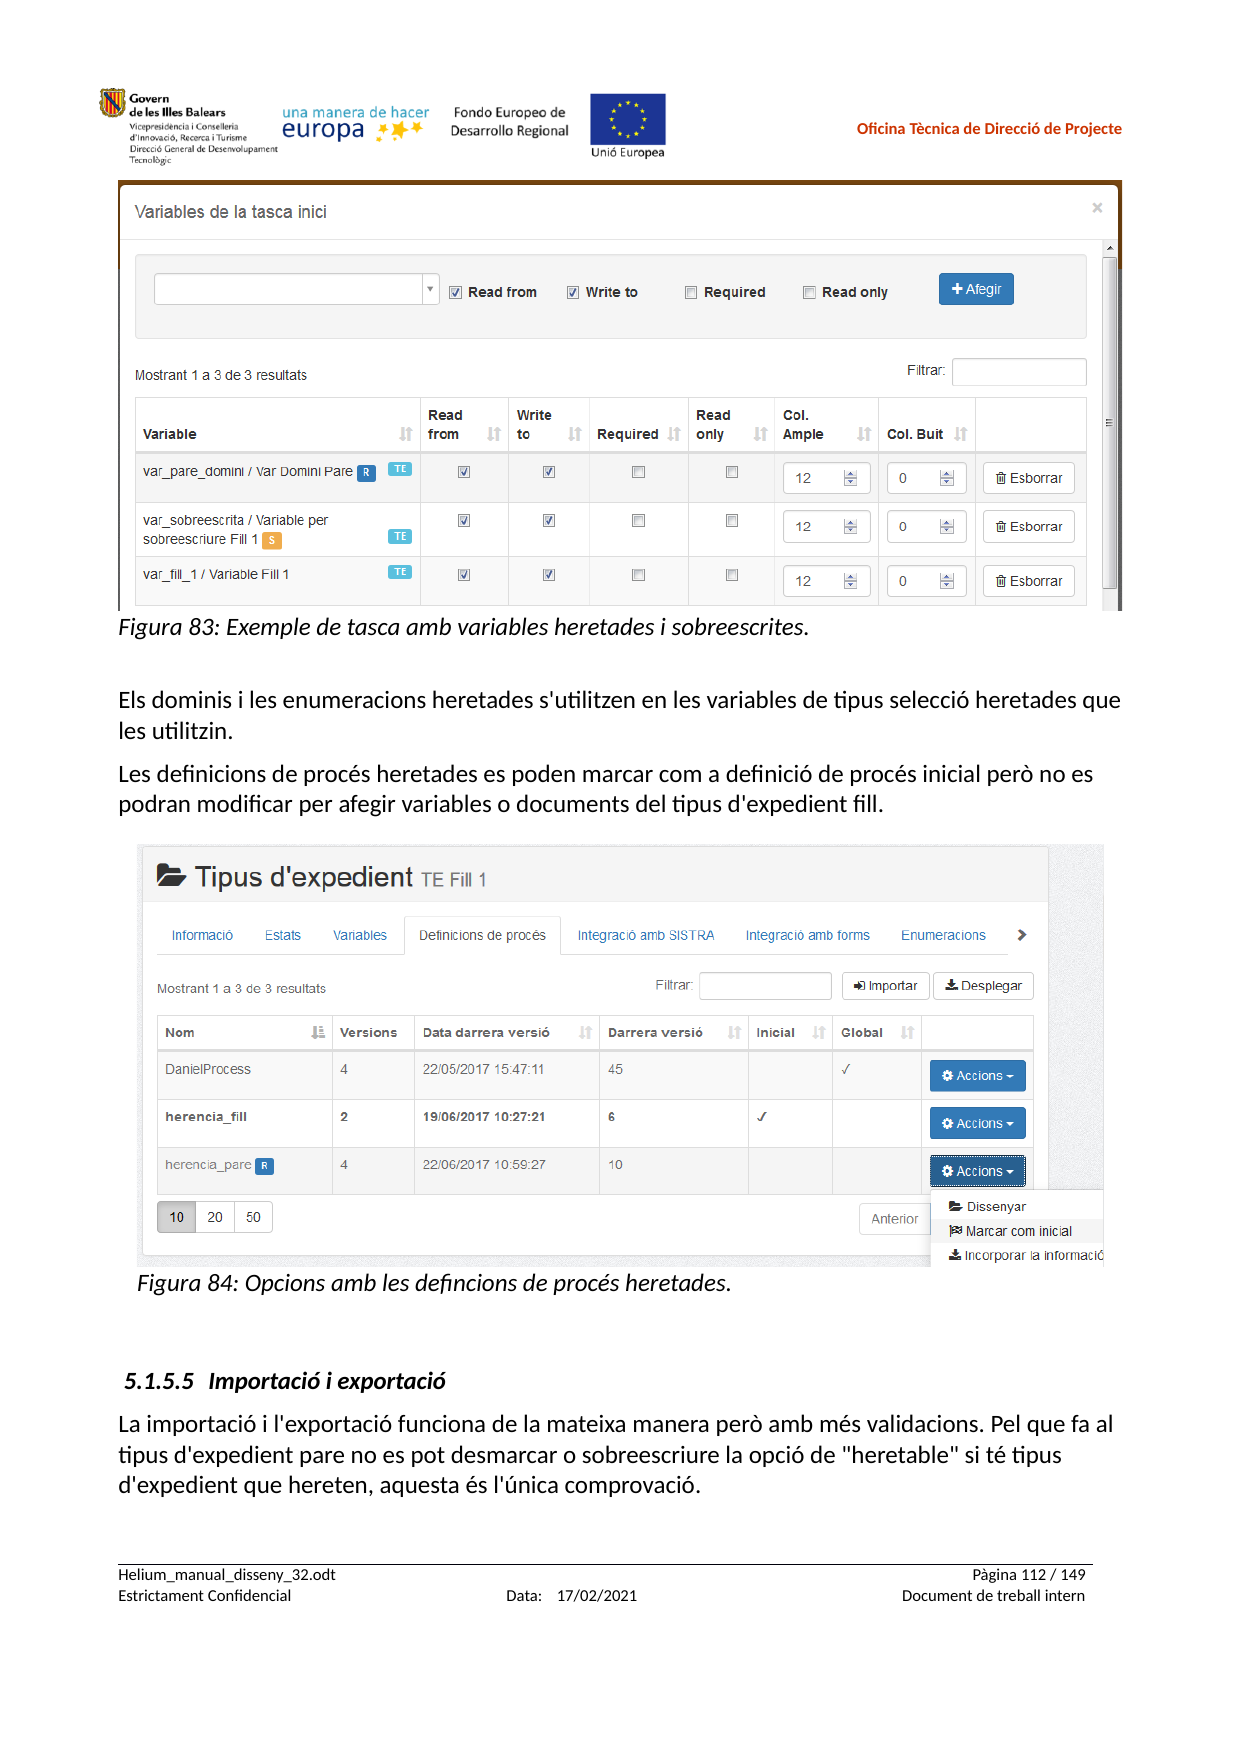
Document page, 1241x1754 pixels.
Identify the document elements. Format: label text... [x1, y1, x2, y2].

text Figura 83: Exemple de tasca amb variables heretades i sobreescrites. [118, 611, 1122, 641]
subtitle Importació i exportació [118, 1366, 1122, 1396]
picture [118, 180, 1123, 611]
text Les definicions de procés heretades es poden marcar com a definició de procés inicial però no es podran modificar per afegir variables o documents del tipus d'expedient fill. [118, 758, 1122, 819]
text La importació i l'exportació funciona de la mateixa manera però amb més validacions. Pel que fa al tipus d'expedient pare no es pot desmarcar o sobreescriure la opció de "heretable" si té tipus d'expedient que hereten, aquesta és l'única comprovació. [118, 1408, 1122, 1500]
picture [99, 87, 668, 166]
list Figura 84: Opcions amb les defincions de procés heretades. [137, 1267, 1103, 1297]
picture [136, 844, 1104, 1267]
text Els dominis i les enumeracions heretades s'utilitzen en les variables de tipus selecció heretades que les utilitzin. [118, 684, 1122, 746]
